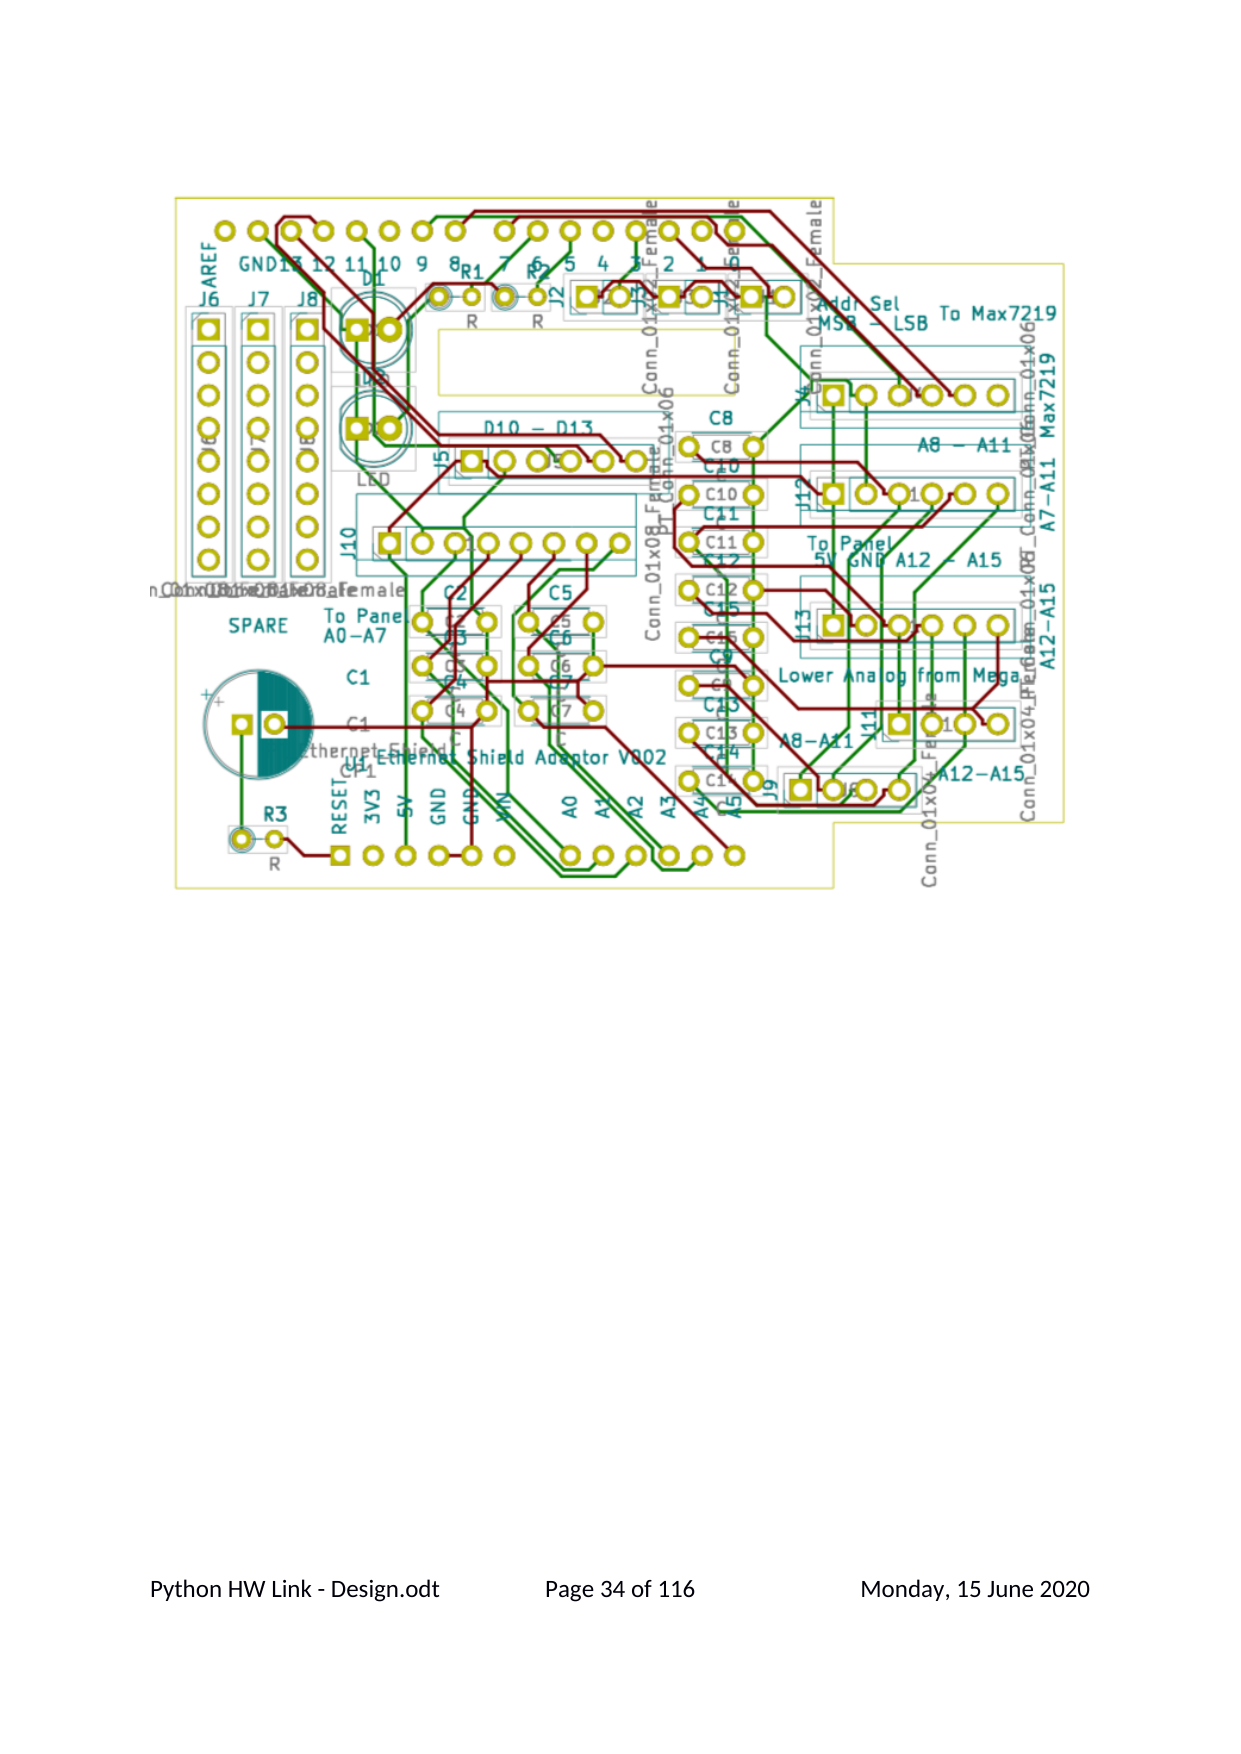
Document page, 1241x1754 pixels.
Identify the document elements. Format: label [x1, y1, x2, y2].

picture [150, 180, 1091, 922]
